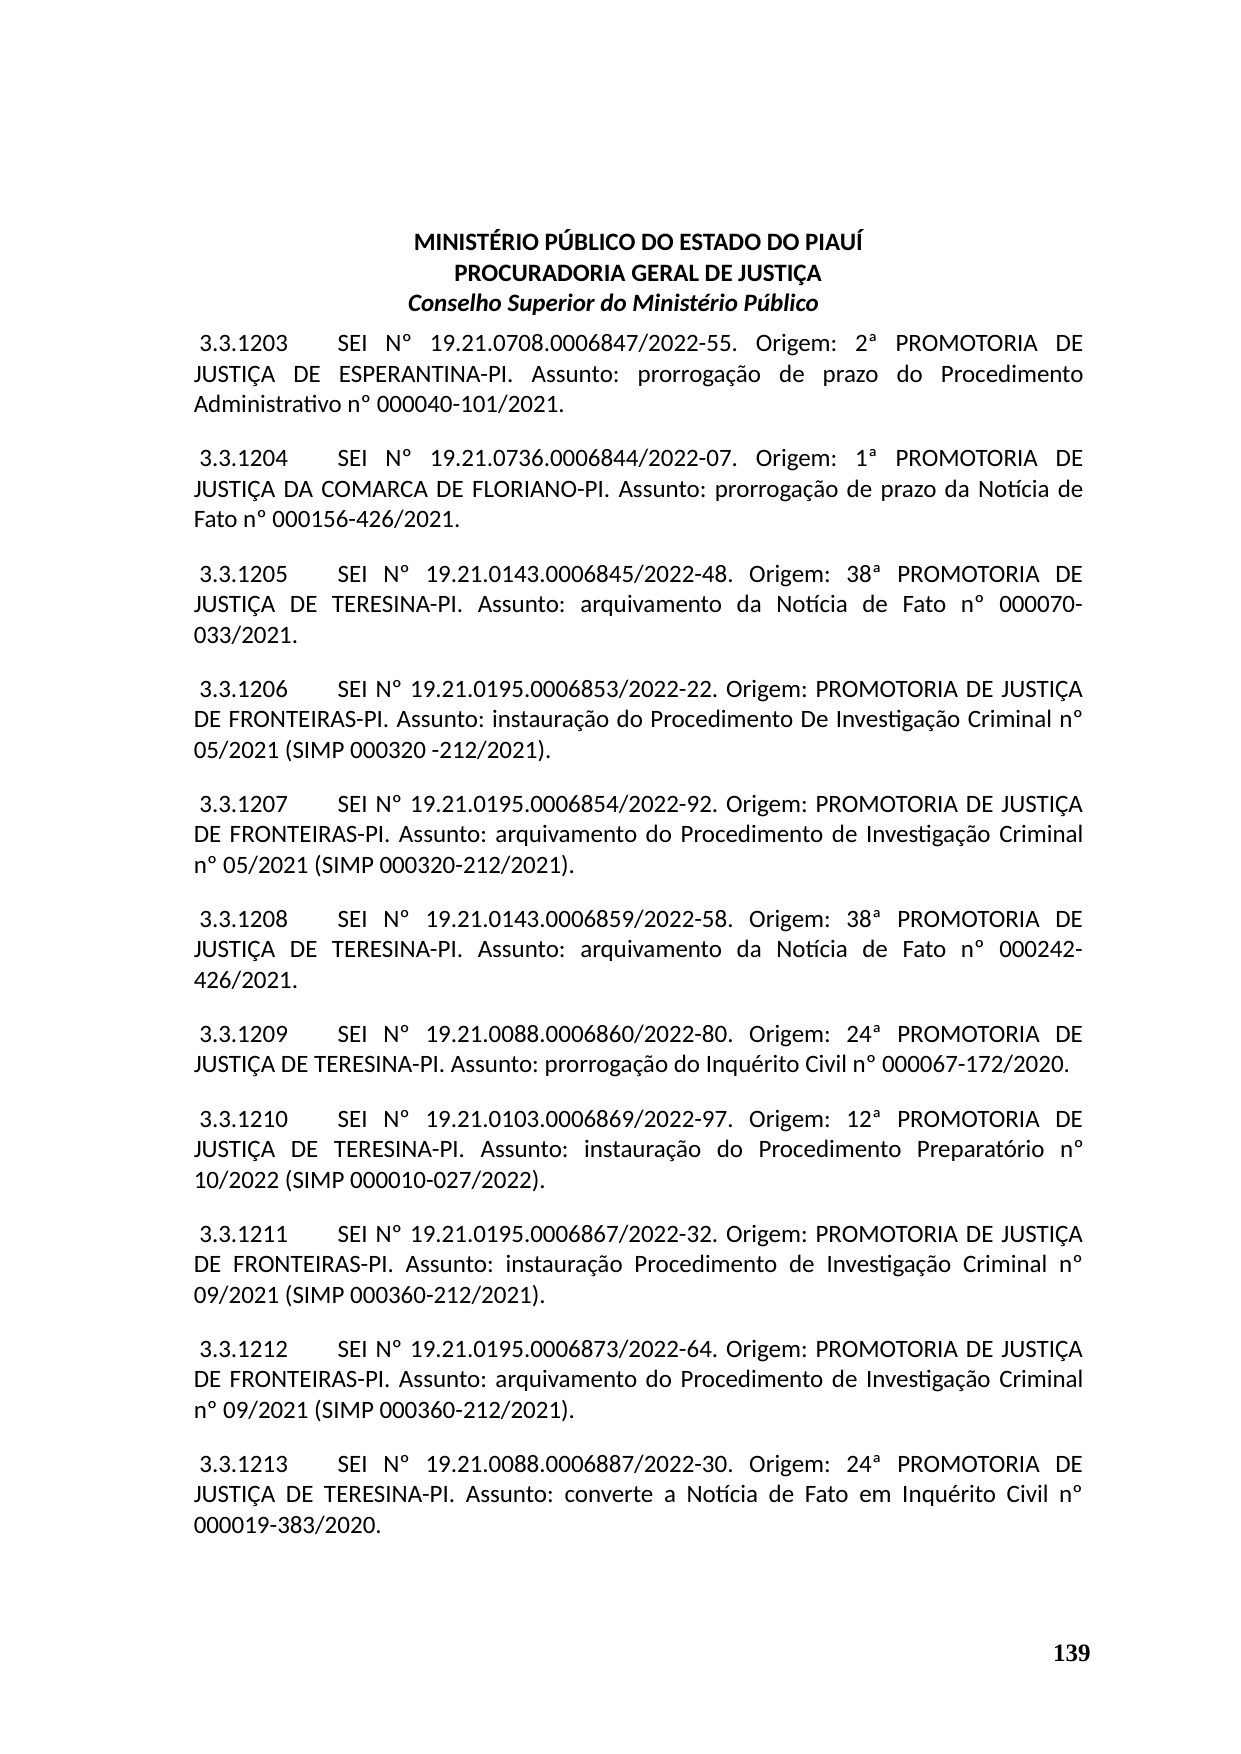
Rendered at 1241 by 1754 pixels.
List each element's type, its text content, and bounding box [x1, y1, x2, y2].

list SEI Nº 19.21.0143.0006859/2022-58. Origem: 38ª PROMOTORIA DE JUSTIÇA DE TERESINA-PI. Assunto: arquivamento da Notícia de Fato nº 000242-426/2021. [193, 903, 1084, 994]
list SEI Nº 19.21.0708.0006847/2022-55. Origem: 2ª PROMOTORIA DE JUSTIÇA DE ESPERANTINA-PI. Assunto: prorrogação de prazo do Procedimento Administrativo nº 000040-101/2021. [193, 327, 1084, 419]
list SEI Nº 19.21.0195.0006854/2022-92. Origem: PROMOTORIA DE JUSTIÇA DE FRONTEIRAS-PI. Assunto: arquivamento do Procedimento de Investigação Criminal nº 05/2021 (SIMP 000320-212/2021). [193, 788, 1084, 879]
list SEI Nº 19.21.0088.0006887/2022-30. Origem: 24ª PROMOTORIA DE JUSTIÇA DE TERESINA-PI. Assunto: converte a Notícia de Fato em Inquérito Civil nº 000019-383/2020. [193, 1448, 1084, 1539]
list SEI Nº 19.21.0195.0006867/2022-32. Origem: PROMOTORIA DE JUSTIÇA DE FRONTEIRAS-PI. Assunto: instauração Procedimento de Investigação Criminal nº 09/2021 (SIMP 000360-212/2021). [193, 1218, 1084, 1309]
list SEI Nº 19.21.0103.0006869/2022-97. Origem: 12ª PROMOTORIA DE JUSTIÇA DE TERESINA-PI. Assunto: instauração do Procedimento Preparatório nº 10/2022 (SIMP 000010-027/2022). [193, 1103, 1084, 1194]
list SEI Nº 19.21.0143.0006845/2022-48. Origem: 38ª PROMOTORIA DE JUSTIÇA DE TERESINA-PI. Assunto: arquivamento da Notícia de Fato nº 000070-033/2021. [193, 558, 1084, 649]
list SEI Nº 19.21.0195.0006873/2022-64. Origem: PROMOTORIA DE JUSTIÇA DE FRONTEIRAS-PI. Assunto: arquivamento do Procedimento de Investigação Criminal nº 09/2021 (SIMP 000360-212/2021). [193, 1333, 1084, 1424]
list SEI Nº 19.21.0088.0006860/2022-80. Origem: 24ª PROMOTORIA DE JUSTIÇA DE TERESINA-PI. Assunto: prorrogação do Inquérito Civil nº 000067-172/2020. [193, 1018, 1084, 1079]
list SEI Nº 19.21.0736.0006844/2022-07. Origem: 1ª PROMOTORIA DE JUSTIÇA DA COMARCA DE FLORIANO-PI. Assunto: prorrogação de prazo da Notícia de Fato nº 000156-426/2021. [193, 443, 1084, 534]
list SEI Nº 19.21.0195.0006853/2022-22. Origem: PROMOTORIA DE JUSTIÇA DE FRONTEIRAS-PI. Assunto: instauração do Procedimento De Investigação Criminal nº 05/2021 (SIMP 000320 -212/2021). [193, 673, 1084, 764]
